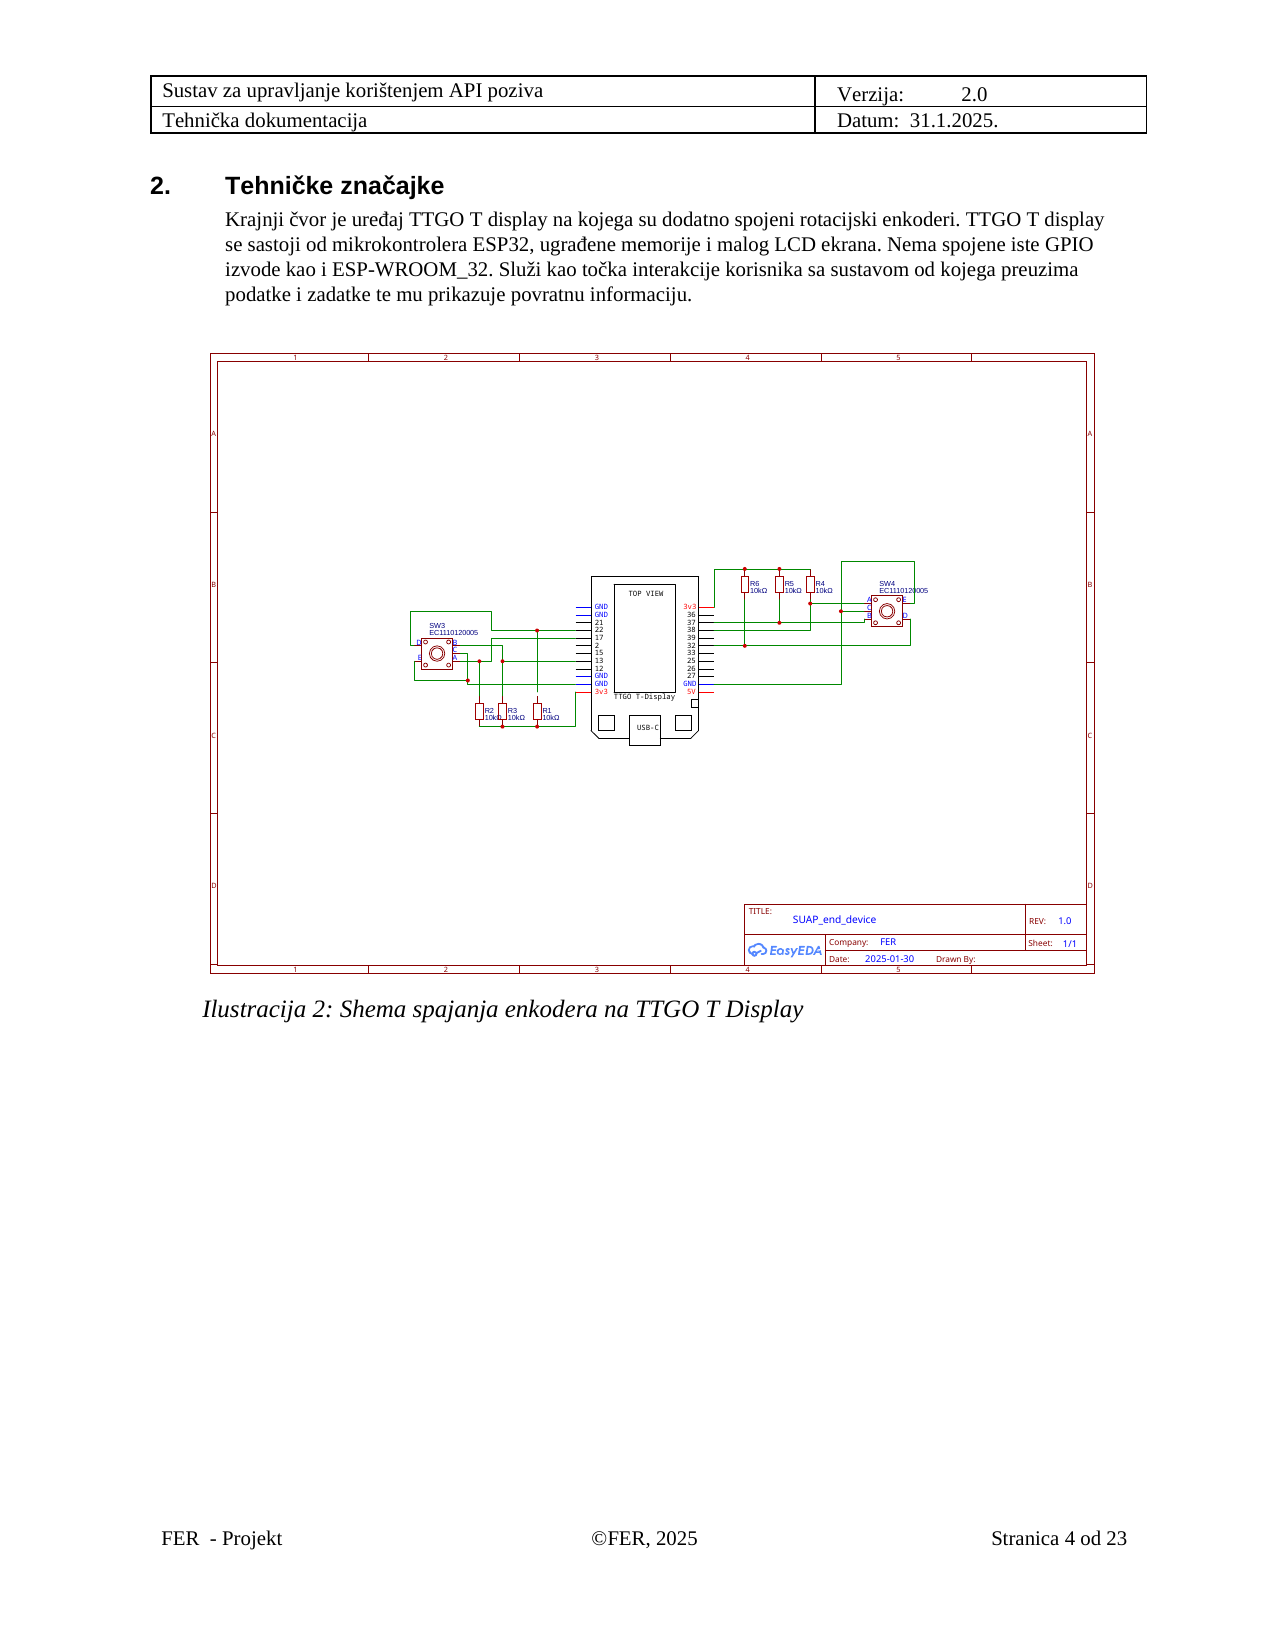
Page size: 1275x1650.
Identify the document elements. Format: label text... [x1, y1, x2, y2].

subtitle Tehničke značajke [150, 171, 1125, 200]
text Krajnji čvor je uređaj TTGO T display na kojega su dodatno spojeni rotacijski enkoderi. TTGO T display se sastoji od mikrokontrolera ESP32, ugrađene memorije i malog LCD ekrana. Nema spojene iste GPIO izvode kao i ESP-WROOM_32. Služi kao točka interakcije korisnika sa sustavom od kojega preuzima podatke i zadatke te mu prikazuje povratnu informaciju. [225, 206, 1125, 306]
text Ilustracija 2: Shema spajanja enkodera na TTGO T Display [202, 982, 1102, 1023]
